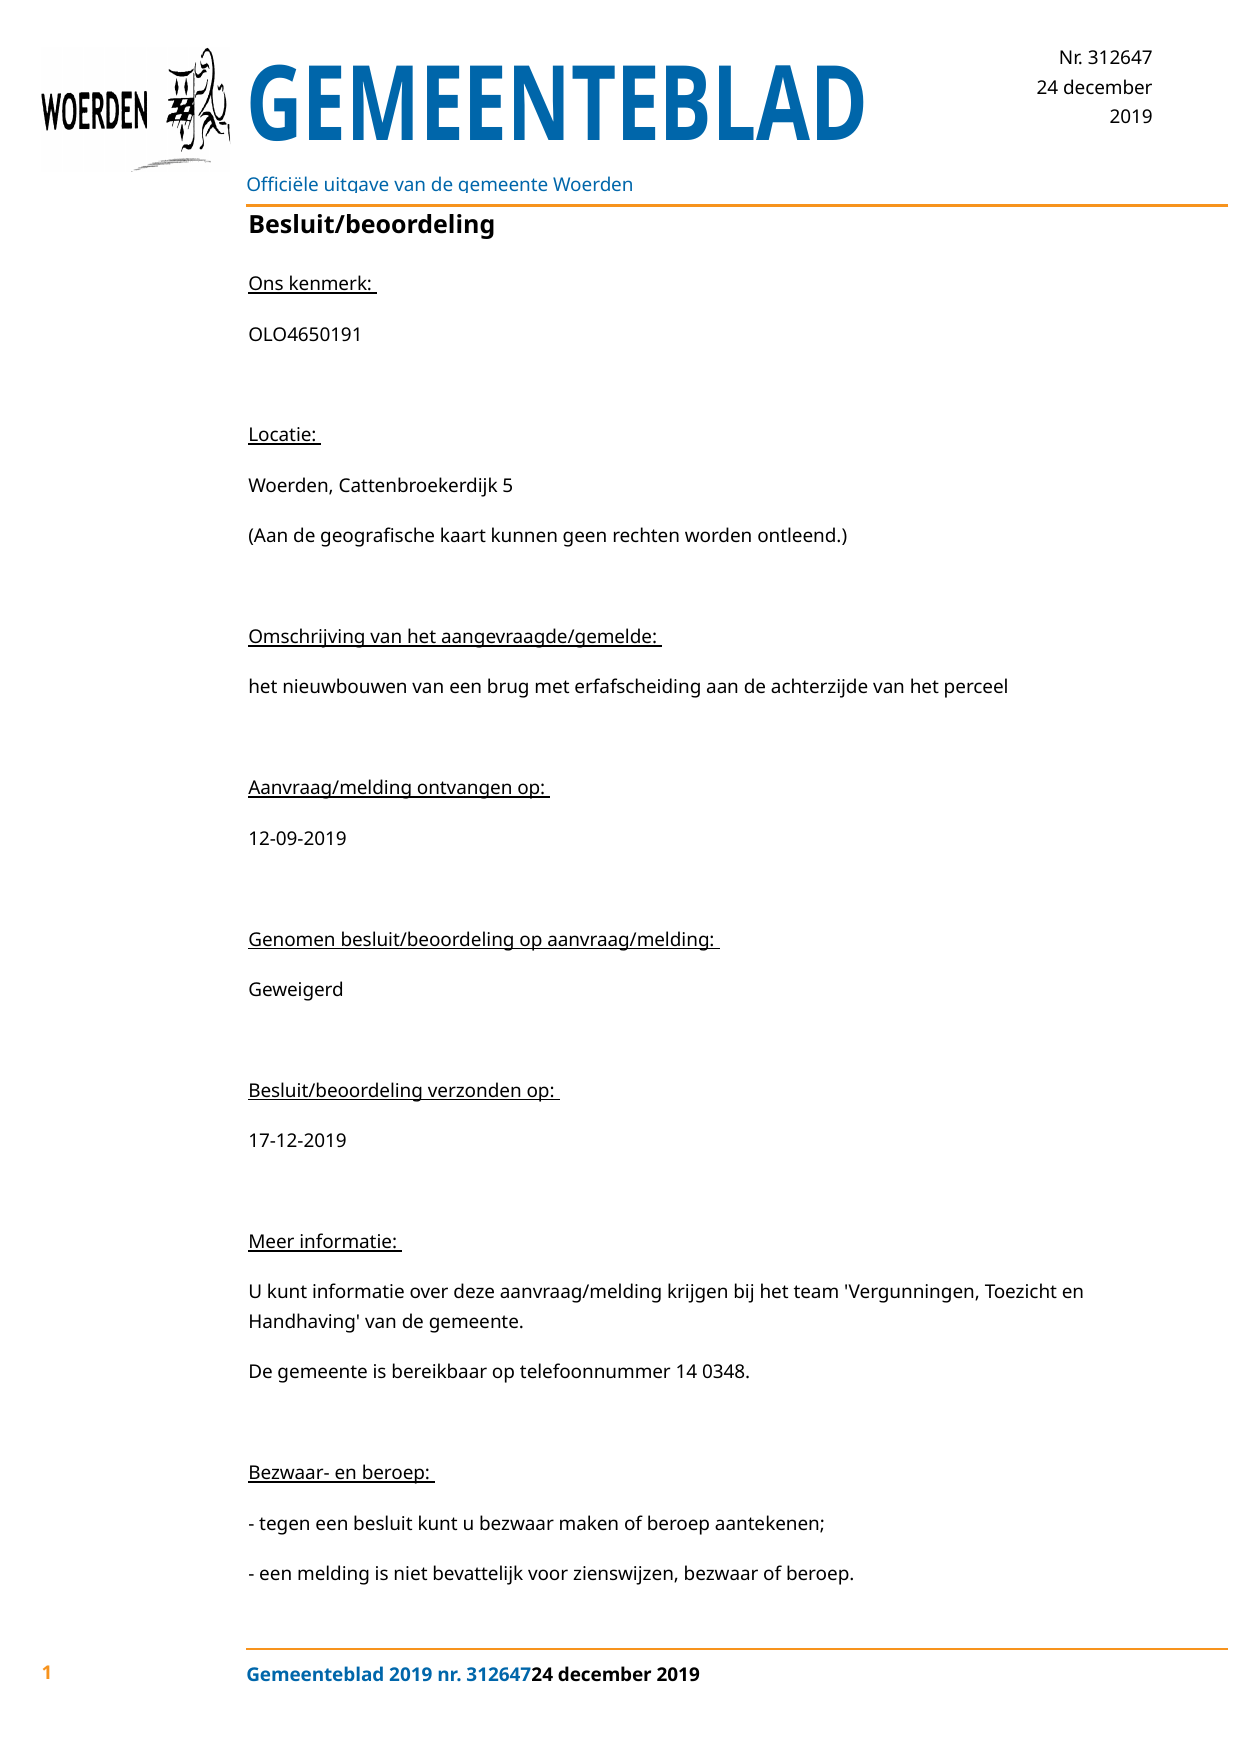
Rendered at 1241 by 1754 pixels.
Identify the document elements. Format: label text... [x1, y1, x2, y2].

text Besluit/beoordeling verzonden op: [248, 1077, 1152, 1103]
text - een melding is niet bevattelijk voor zienswijzen, bezwaar of beroep. [248, 1560, 1152, 1586]
text - tegen een besluit kunt u bezwaar maken of beroep aantekenen; [248, 1510, 1152, 1536]
text Omschrijving van het aangevraagde/gemelde: [248, 623, 1152, 649]
text Besluit/beoordeling [248, 207, 1152, 241]
text (Aan de geografische kaart kunnen geen rechten worden ontleend.) [248, 522, 1152, 548]
text Aanvraag/melding ontvangen op: [248, 774, 1152, 800]
text U kunt informatie over deze aanvraag/melding krijgen bij het team 'Vergunningen, Toezicht en Handhaving' van de gemeente. [248, 1279, 1152, 1334]
text Locatie: [248, 422, 1152, 447]
text Meer informatie: [248, 1228, 1152, 1254]
text Geweigerd [248, 976, 1152, 1002]
text 12-09-2019 [248, 825, 1152, 851]
text 17-12-2019 [248, 1127, 1152, 1153]
text De gemeente is bereikbaar op telefoonnummer 14 0348. [248, 1359, 1152, 1384]
text Bezwaar- en beroep: [248, 1459, 1152, 1485]
text Woerden, Cattenbroekerdijk 5 [248, 472, 1152, 498]
picture [41, 47, 231, 172]
text OLO4650191 [248, 321, 1152, 346]
text Ons kenmerk: [248, 270, 1152, 296]
text het nieuwbouwen van een brug met erfafscheiding aan de achterzijde van het perceel [248, 674, 1152, 699]
text Genomen besluit/beoordeling op aanvraag/melding: [248, 926, 1152, 951]
